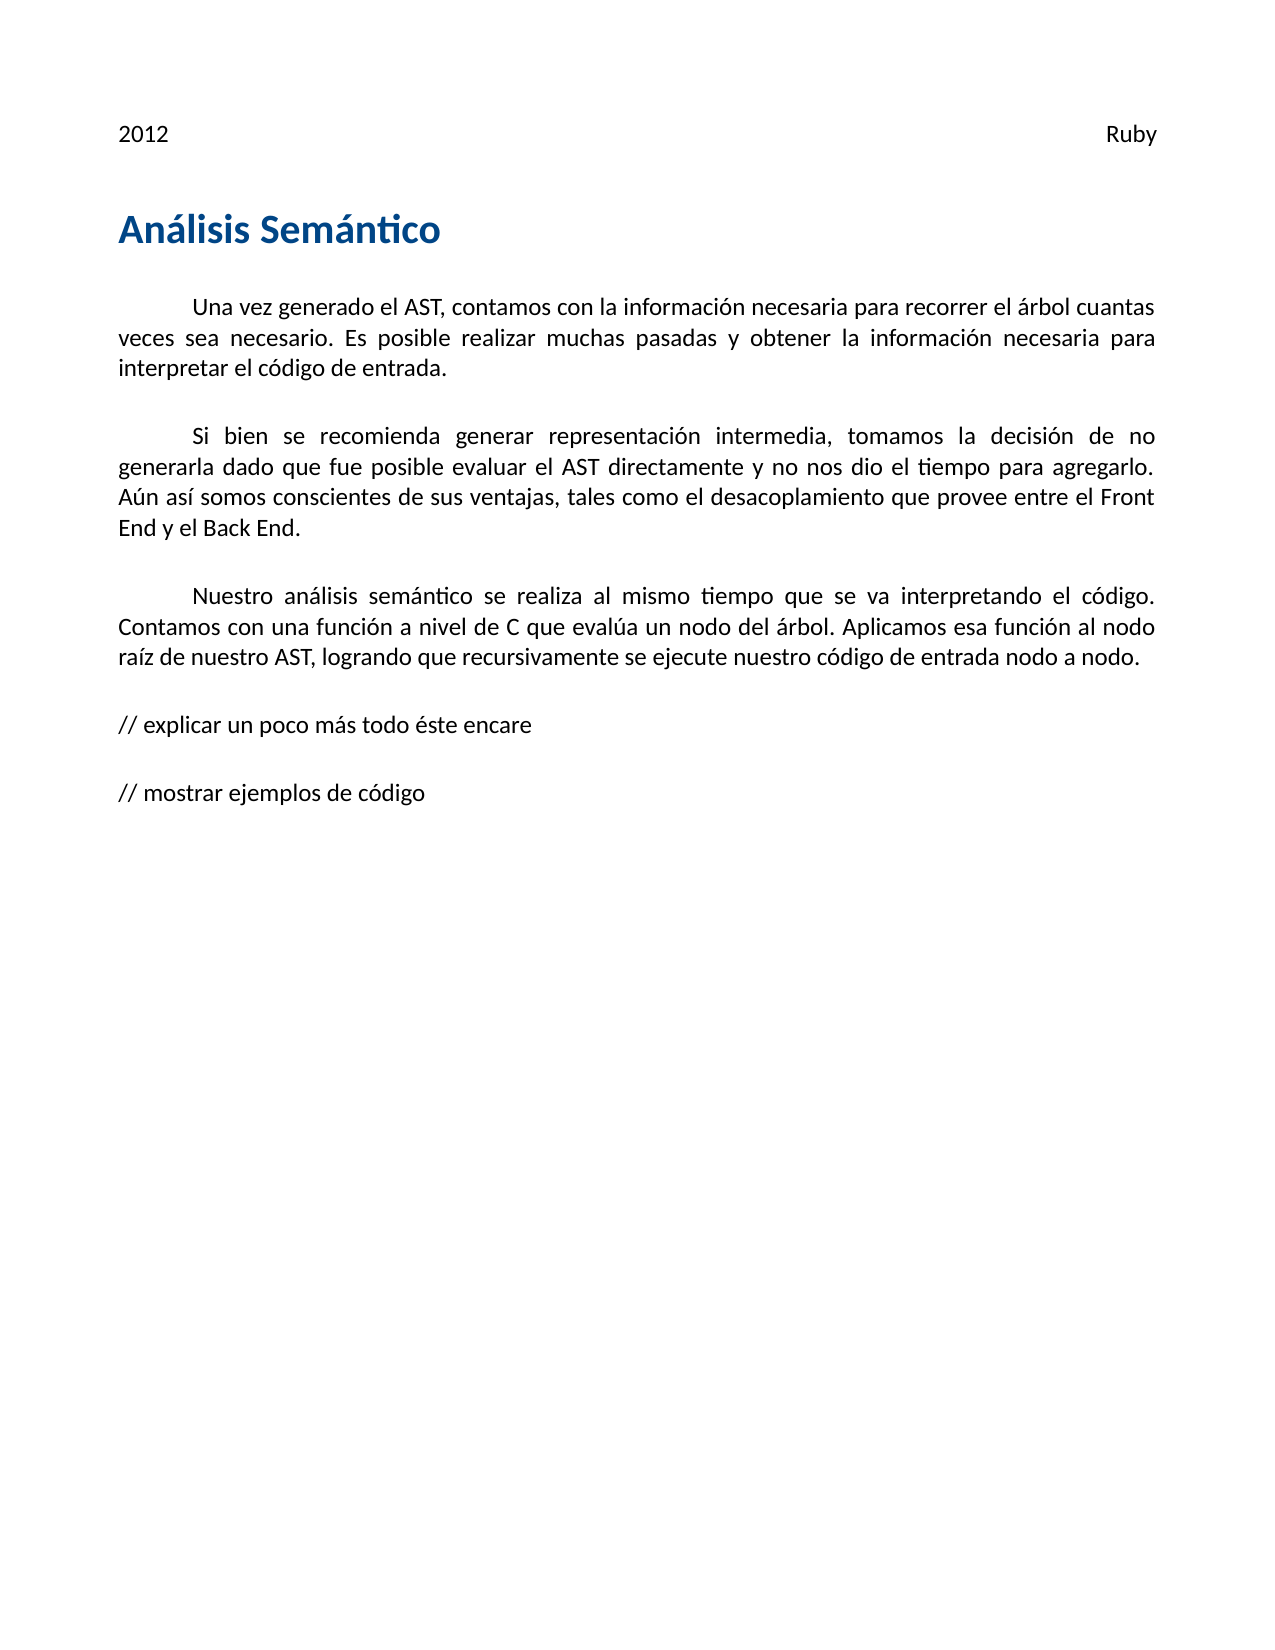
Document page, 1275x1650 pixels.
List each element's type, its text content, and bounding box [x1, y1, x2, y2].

text // explicar un poco más todo éste encare [118, 709, 1157, 740]
text // mostrar ejemplos de código [118, 777, 1157, 808]
text Si bien se recomienda generar representación intermedia, tomamos la decisión de no generarla dado que fue posible evaluar el AST directamente y no nos dio el tiempo para agregarlo. Aún así somos conscientes de sus ventajas, tales como el desacoplamiento que provee entre el Front End y el Back End. [118, 421, 1157, 543]
text Nuestro análisis semántico se realiza al mismo tiempo que se va interpretando el código. Contamos con una función a nivel de C que evalúa un nodo del árbol. Aplicamos esa función al nodo raíz de nuestro AST, logrando que recursivamente se ejecute nuestro código de entrada nodo a nodo. [118, 580, 1157, 672]
text Una vez generado el AST, contamos con la información necesaria para recorrer el árbol cuantas veces sea necesario. Es posible realizar muchas pasadas y obtener la información necesaria para interpretar el código de entrada. [118, 291, 1157, 383]
subtitle Análisis Semántico [118, 203, 1157, 254]
